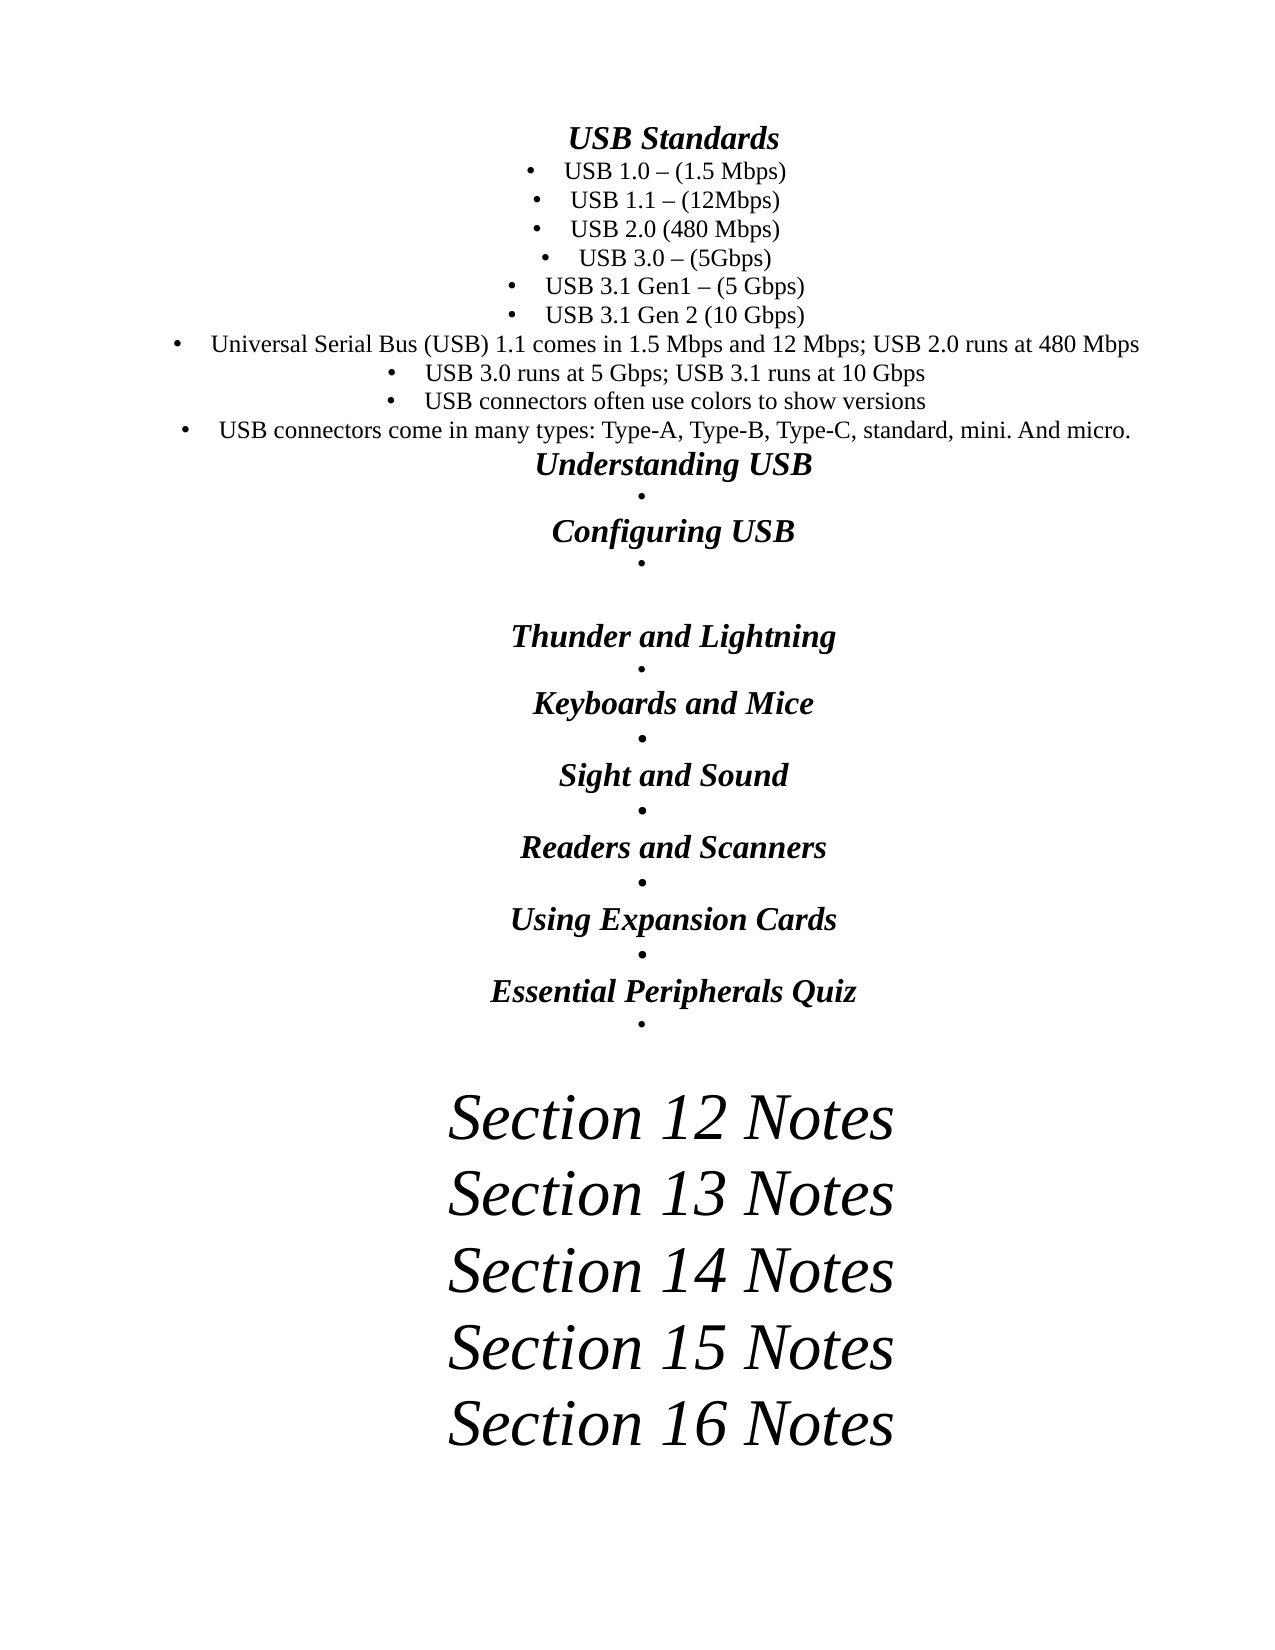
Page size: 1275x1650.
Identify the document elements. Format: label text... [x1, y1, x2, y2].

list USB connectors often use colors to show versions [156, 386, 1157, 415]
list Understanding USB [156, 444, 1157, 482]
list Section 14 Notes [156, 1230, 1157, 1307]
list USB 2.0 (480 Mbps) [156, 214, 1157, 243]
list USB 1.0 – (1.5 Mbps) [156, 156, 1157, 185]
list Essential Peripherals Quiz [156, 971, 1157, 1010]
list Keyboards and Mice [156, 683, 1157, 722]
list Readers and Scanners [156, 827, 1157, 866]
list USB 3.0 runs at 5 Gbps; USB 3.1 runs at 10 Gbps [156, 358, 1157, 386]
list Universal Serial Bus (USB) 1.1 comes in 1.5 Mbps and 12 Mbps; USB 2.0 runs at 480 Mbps [156, 329, 1157, 358]
list Thunder and Lightning [156, 616, 1157, 655]
list Section 15 Notes [156, 1307, 1157, 1383]
list USB Standards [156, 118, 1157, 156]
list USB 3.1 Gen1 – (5 Gbps) [156, 271, 1157, 300]
list Sight and Sound [156, 756, 1157, 794]
list Section 16 Notes [156, 1383, 1157, 1460]
list Configuring USB [156, 511, 1157, 549]
list Using Expansion Cards [156, 899, 1157, 938]
list USB 1.1 – (12Mbps) [156, 185, 1157, 214]
list USB connectors come in many types: Type-A, Type-B, Type-C, standard, mini. And micro. [156, 415, 1157, 444]
list USB 3.1 Gen 2 (10 Gbps) [156, 300, 1157, 329]
list Section 13 Notes [156, 1153, 1157, 1230]
list USB 3.0 – (5Gbps) [156, 243, 1157, 271]
list Section 12 Notes [156, 1077, 1157, 1153]
